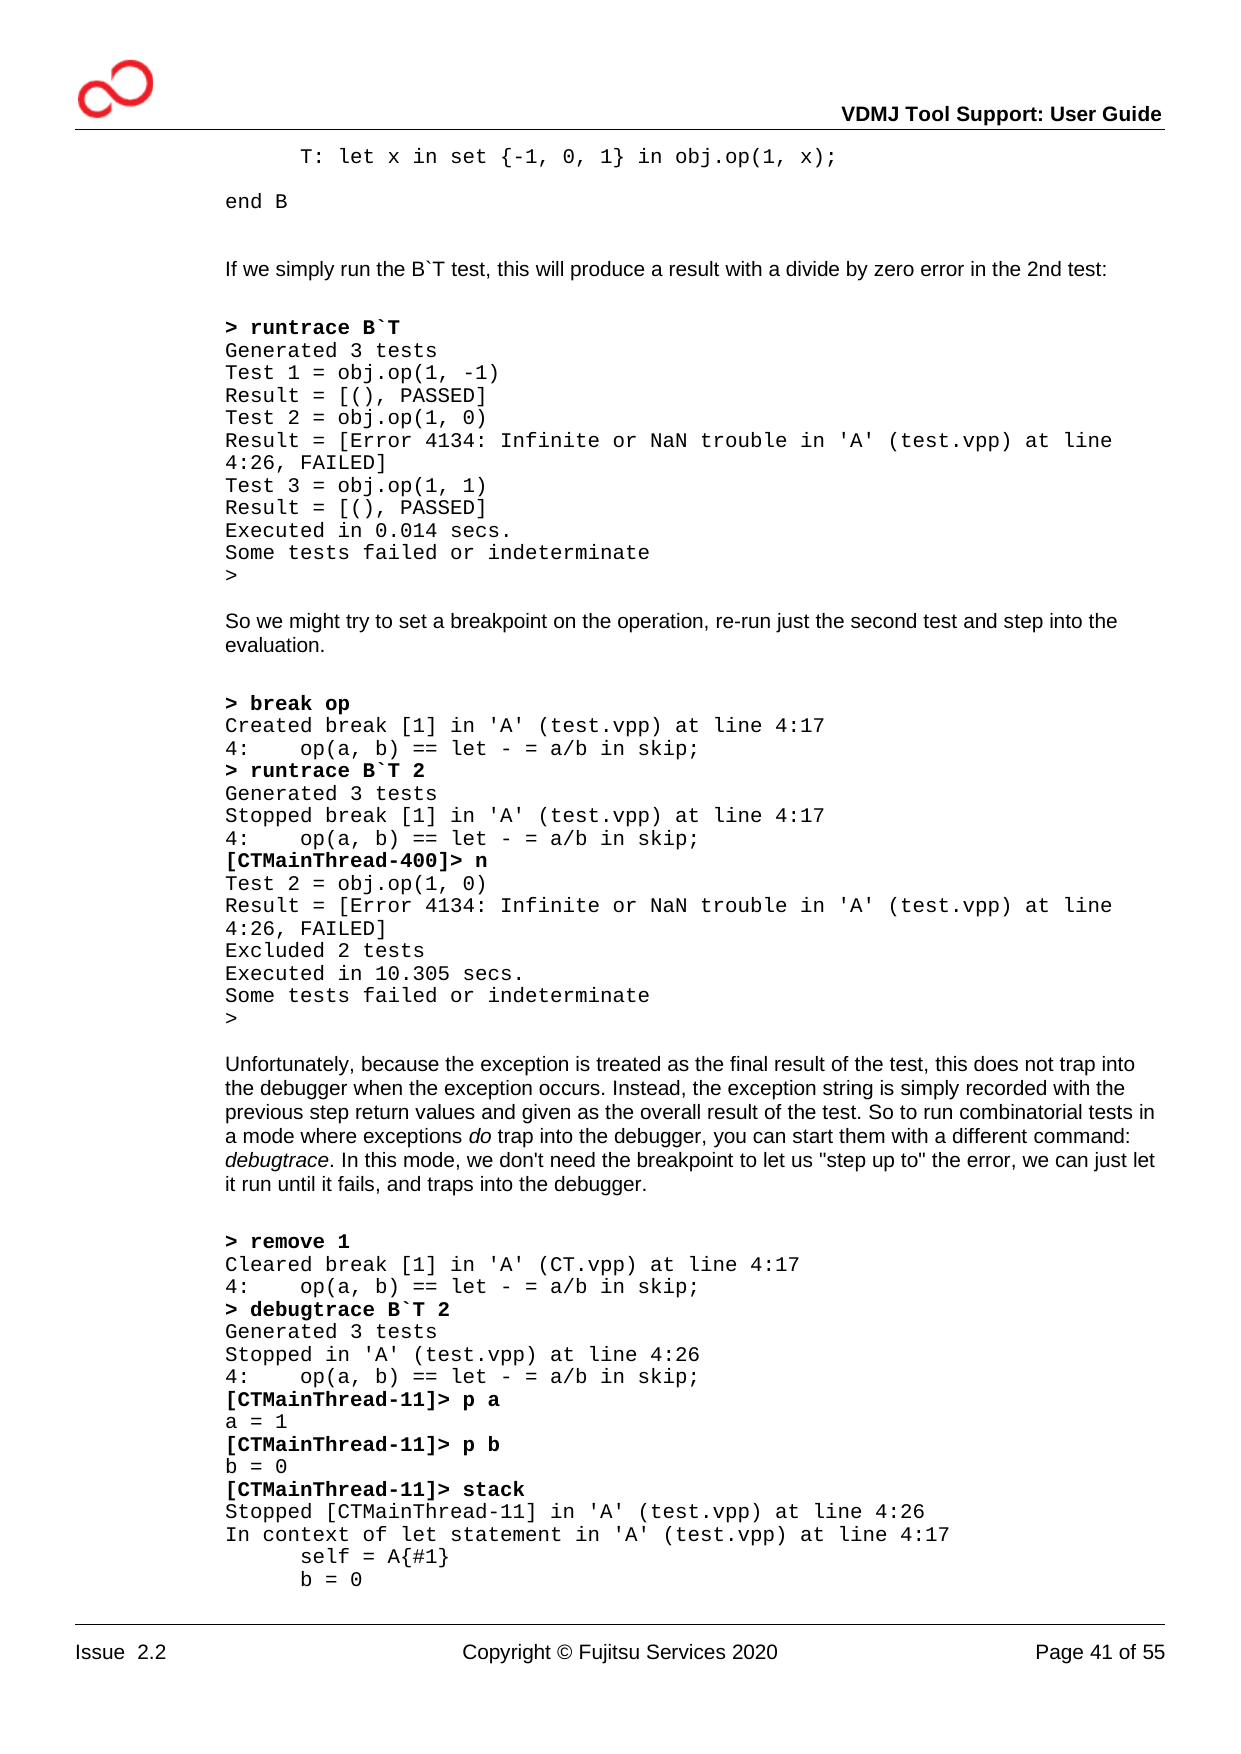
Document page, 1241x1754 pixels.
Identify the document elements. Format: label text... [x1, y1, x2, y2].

text > remove 1 [225, 1231, 1165, 1253]
text > [225, 1007, 1165, 1029]
text [CTMainThread-11]> stack [225, 1478, 1165, 1501]
text Test 1 = obj.op(1, -1) [225, 362, 1165, 384]
text Stopped in 'A' (test.vpp) at line 4:26 [225, 1343, 1165, 1366]
text 4: op(a, b) == let - = a/b in skip; [225, 1276, 1165, 1298]
text Cleared break [1] in 'A' (CT.vpp) at line 4:17 [225, 1253, 1165, 1276]
text 4: op(a, b) == let - = a/b in skip; [225, 827, 1165, 849]
text Generated 3 tests [225, 1321, 1165, 1343]
text end B [225, 190, 1165, 213]
text 4: op(a, b) == let - = a/b in skip; [225, 737, 1165, 759]
text 4: op(a, b) == let - = a/b in skip; [225, 1366, 1165, 1388]
text Result = [(), PASSED] [225, 384, 1165, 407]
text T: let x in set {-1, 0, 1} in obj.op(1, x); [225, 145, 1165, 168]
text Stopped break [1] in 'A' (test.vpp) at line 4:17 [225, 804, 1165, 827]
text a = 1 [225, 1411, 1165, 1433]
text So we might try to set a breakpoint on the operation, re-run just the second test and step into the evaluation. [225, 609, 1165, 657]
text > runtrace B`T 2 [225, 759, 1165, 782]
text Excluded 2 tests [225, 939, 1165, 962]
picture [78, 52, 153, 128]
text > break op [225, 692, 1165, 714]
text Executed in 0.014 secs. [225, 519, 1165, 542]
text Result = [Error 4134: Infinite or NaN trouble in 'A' (test.vpp) at line 4:26, FAILED] [225, 894, 1165, 939]
text [CTMainThread-400]> n [225, 849, 1165, 872]
text [CTMainThread-11]> p b [225, 1433, 1165, 1456]
text In context of let statement in 'A' (test.vpp) at line 4:17 [225, 1523, 1165, 1546]
text > [225, 564, 1165, 587]
text Stopped [CTMainThread-11] in 'A' (test.vpp) at line 4:26 [225, 1501, 1165, 1523]
text Generated 3 tests [225, 339, 1165, 362]
text Test 3 = obj.op(1, 1) [225, 474, 1165, 497]
text Created break [1] in 'A' (test.vpp) at line 4:17 [225, 714, 1165, 737]
text Unfortunately, because the exception is treated as the final result of the test, this does not trap into the debugger when the exception occurs. Instead, the exception string is simply recorded with the previous step return values and given as the overall result of the test. So to run combinatorial tests in a mode where exceptions do trap into the debugger, you can start them with a different command: debugtrace. In this mode, we don't need the breakpoint to let us "step up to" the error, we can just let it run until it fails, and traps into the debugger. [225, 1052, 1165, 1196]
text b = 0 [225, 1568, 1165, 1591]
text b = 0 [225, 1456, 1165, 1478]
text [CTMainThread-11]> p a [225, 1388, 1165, 1411]
text Executed in 10.305 secs. [225, 962, 1165, 984]
text self = A{#1} [225, 1546, 1165, 1568]
text > debugtrace B`T 2 [225, 1298, 1165, 1321]
text If we simply run the B`T test, this will produce a result with a divide by zero error in the 2nd test: [225, 258, 1165, 282]
text Test 2 = obj.op(1, 0) [225, 872, 1165, 894]
text > runtrace B`T [225, 317, 1165, 339]
text Result = [(), PASSED] [225, 497, 1165, 519]
text Some tests failed or indeterminate [225, 984, 1165, 1007]
text Some tests failed or indeterminate [225, 542, 1165, 564]
text Generated 3 tests [225, 782, 1165, 804]
text Result = [Error 4134: Infinite or NaN trouble in 'A' (test.vpp) at line 4:26, FAILED] [225, 429, 1165, 474]
text Test 2 = obj.op(1, 0) [225, 407, 1165, 429]
